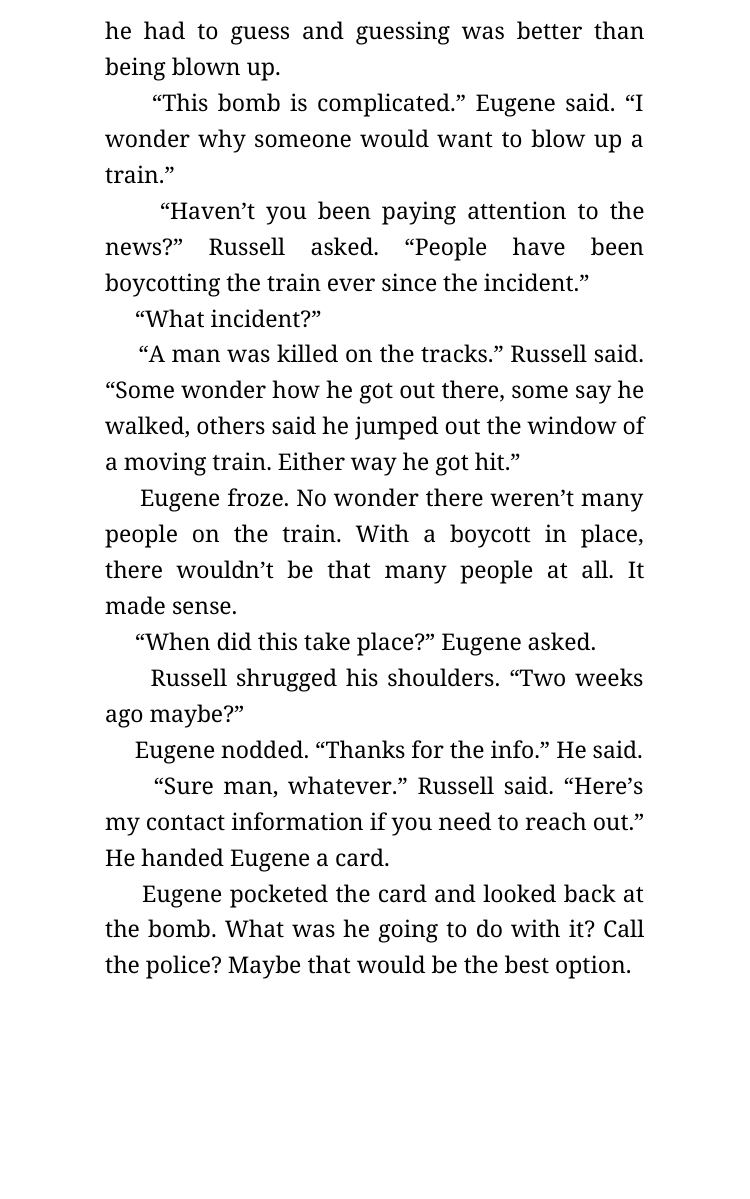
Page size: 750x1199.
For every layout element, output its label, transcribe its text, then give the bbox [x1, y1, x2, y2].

text Eugene pocketed the card and looked back at the bomb. What was he going to do with it? Call the police? Maybe that would be the best option. [105, 877, 645, 981]
text Eugene nodded. “Thanks for the info.” He said. [105, 734, 645, 765]
text “A man was killed on the tracks.” Russell said. “Some wonder how he got out there, some say he walked, others said he jumped out the window of a moving train. Either way he got hit.” [105, 338, 645, 477]
text “This bomb is complicated.” Eugene said. “I wonder why someone would want to blow up a train.” [105, 87, 645, 190]
text Russell shrugged his shoulders. “Two weeks ago maybe?” [105, 662, 645, 729]
text “Haven’t you been paying attention to the news?” Russell asked. “People have been boycotting the train ever since the incident.” [105, 195, 645, 298]
text “What incident?” [105, 302, 645, 334]
text Eugene froze. No wonder there weren’t many people on the train. With a boycott in place, there wouldn’t be that many people at all. It made sense. [105, 482, 645, 621]
text “When did this take place?” Eugene asked. [105, 626, 645, 657]
text “Sure man, whatever.” Russell said. “Here’s my contact information if you need to reach out.” He handed Eugene a card. [105, 770, 645, 873]
text he had to guess and guessing was better than being blown up. [105, 15, 645, 82]
